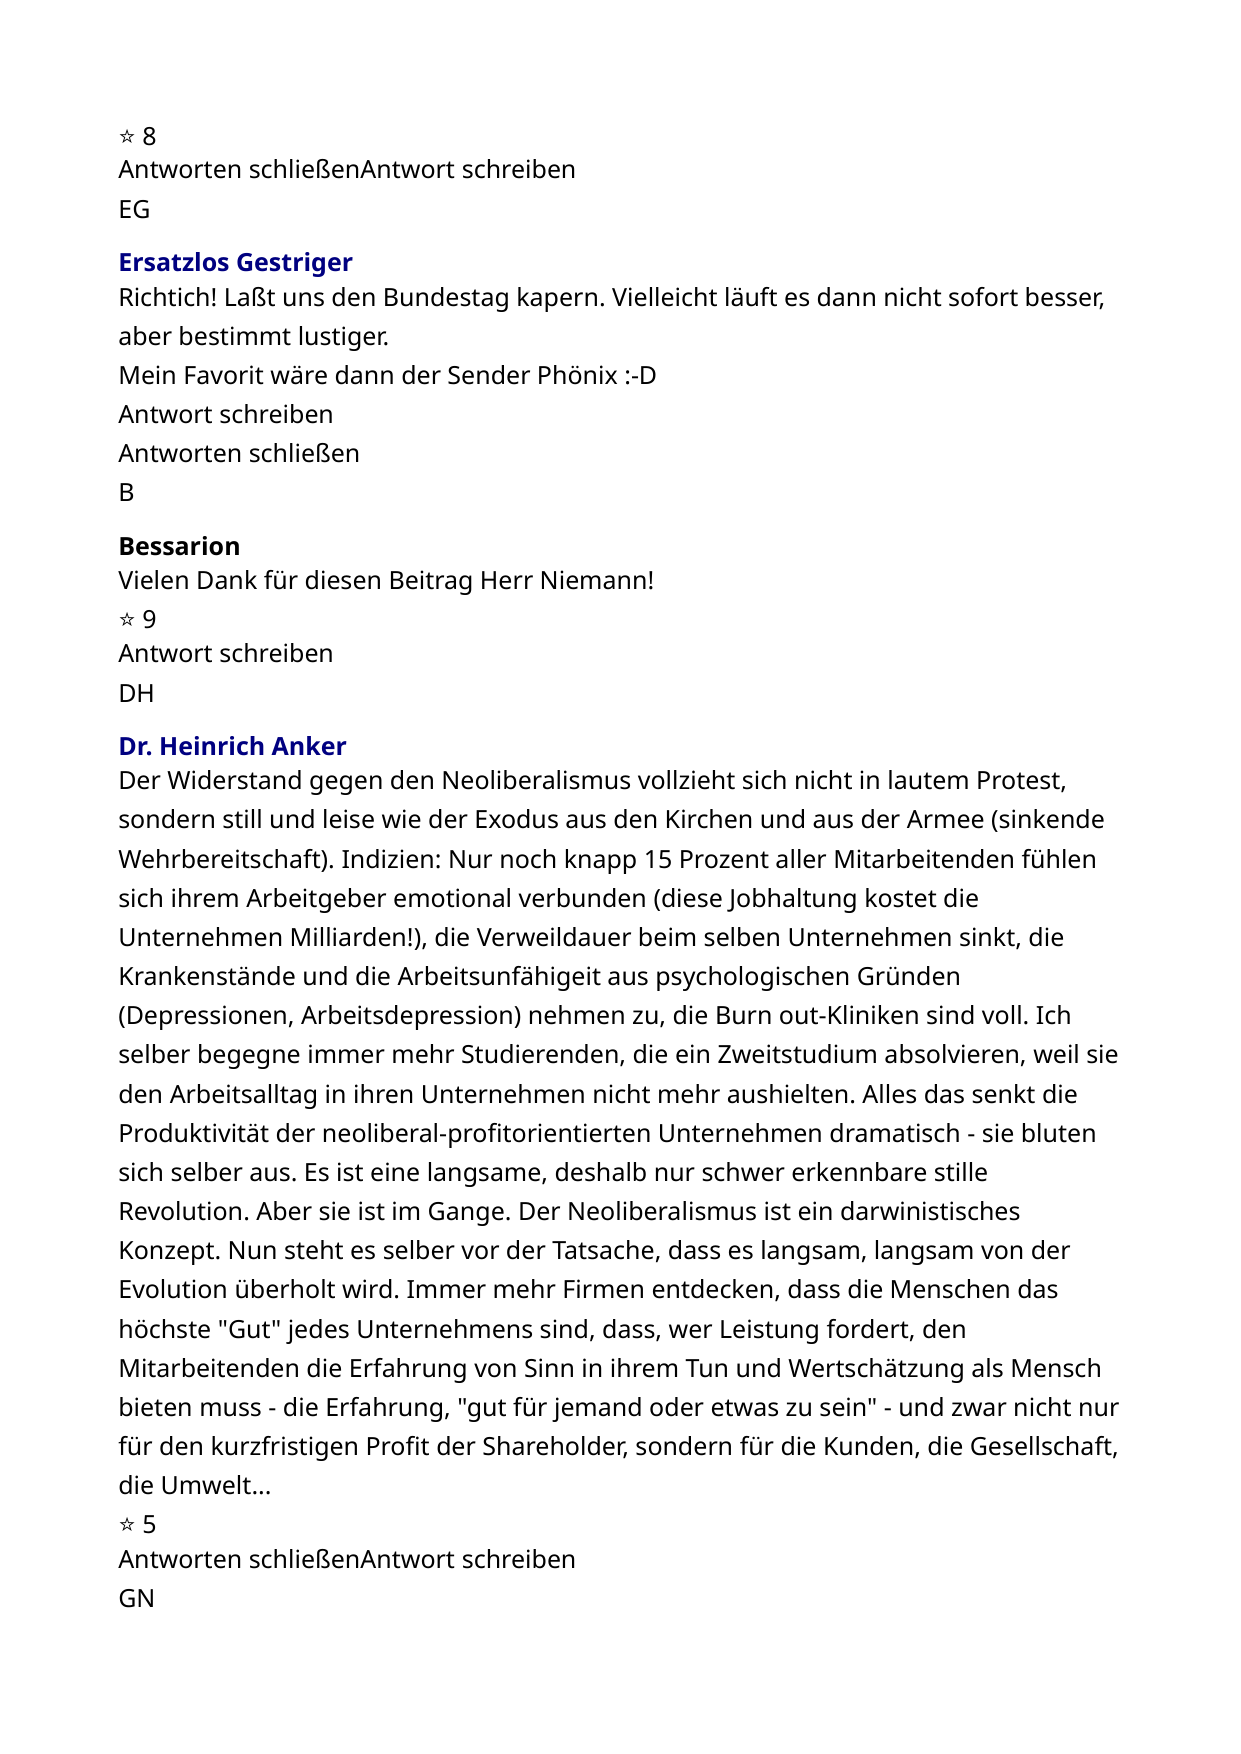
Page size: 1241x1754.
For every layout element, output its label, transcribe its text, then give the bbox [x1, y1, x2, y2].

text ⭐️ 8 [118, 118, 1122, 152]
text Antworten schließen [118, 436, 1122, 470]
subtitle Ersatzlos Gestriger [118, 245, 1122, 279]
text ⭐️ 5 [118, 1507, 1122, 1541]
subtitle Dr. Heinrich Anker [118, 729, 1122, 763]
text Antworten schließenAntwort schreiben [118, 152, 1122, 186]
text Der Widerstand gegen den Neoliberalismus vollzieht sich nicht in lautem Protest, sondern still und leise wie der Exodus aus den Kirchen und aus der Armee (sinkende Wehrbereitschaft). Indizien: Nur noch knapp 15 Prozent aller Mitarbeitenden fühlen sich ihrem Arbeitgeber emotional verbunden (diese Jobhaltung kostet die Unternehmen Milliarden!), die Verweildauer beim selben Unternehmen sinkt, die Krankenstände und die Arbeitsunfähigeit aus psychologischen Gründen (Depressionen, Arbeitsdepression) nehmen zu, die Burn out-Kliniken sind voll. Ich selber begegne immer mehr Studierenden, die ein Zweitstudium absolvieren, weil sie den Arbeitsalltag in ihren Unternehmen nicht mehr aushielten. Alles das senkt die Produktivität der neoliberal-profitorientierten Unternehmen dramatisch - sie bluten sich selber aus. Es ist eine langsame, deshalb nur schwer erkennbare stille Revolution. Aber sie ist im Gange. Der Neoliberalismus ist ein darwinistisches Konzept. Nun steht es selber vor der Tatsache, dass es langsam, langsam von der Evolution überholt wird. Immer mehr Firmen entdecken, dass die Menschen das höchste "Gut" jedes Unternehmens sind, dass, wer Leistung fordert, den Mitarbeitenden die Erfahrung von Sinn in ihrem Tun und Wertschätzung als Mensch bieten muss - die Erfahrung, "gut für jemand oder etwas zu sein" - und zwar nicht nur für den kurzfristigen Profit der Shareholder, sondern für die Kunden, die Gesellschaft, die Umwelt... [118, 763, 1122, 1502]
text Antwort schreiben [118, 397, 1122, 431]
text GN [118, 1580, 1122, 1614]
subtitle Bessarion [118, 529, 1122, 563]
text ⭐️ 9 [118, 602, 1122, 636]
text Antworten schließenAntwort schreiben [118, 1541, 1122, 1575]
text Richtich! Laßt uns den Bundestag kapern. Vielleicht läuft es dann nicht sofort besser, aber bestimmt lustiger. Mein Favorit wäre dann der Sender Phönix :-D [118, 279, 1122, 392]
text B [118, 475, 1122, 509]
text EG [118, 191, 1122, 225]
text DH [118, 675, 1122, 709]
text Vielen Dank für diesen Beitrag Herr Niemann! [118, 563, 1122, 597]
text Antwort schreiben [118, 636, 1122, 670]
